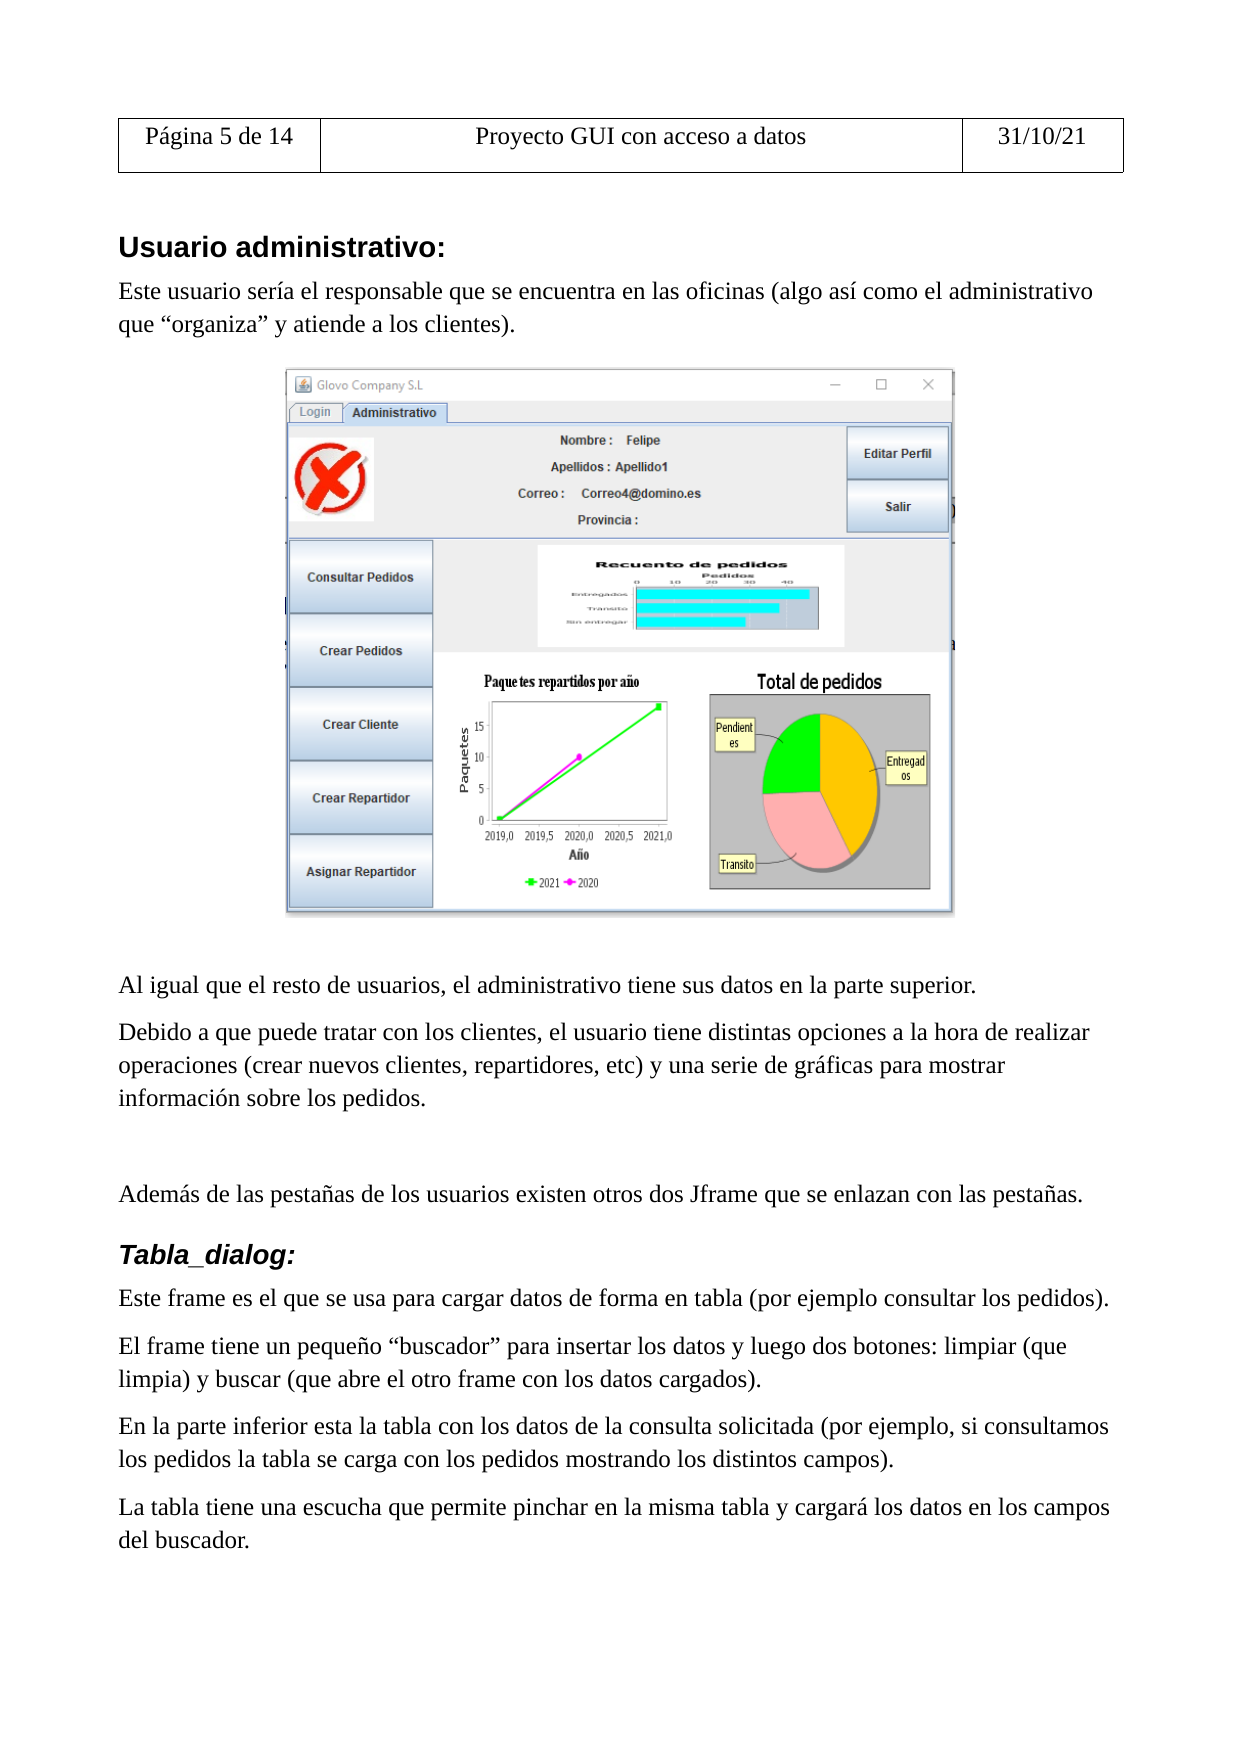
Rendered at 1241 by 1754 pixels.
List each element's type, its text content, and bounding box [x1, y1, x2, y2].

text En la parte inferior esta la tabla con los datos de la consulta solicitada (por ejemplo, si consultamos los pedidos la tabla se carga con los pedidos mostrando los distintos campos). [118, 1411, 1122, 1473]
text Este frame es el que se usa para cargar datos de forma en tabla (por ejemplo consultar los pedidos). [118, 1283, 1122, 1312]
picture [285, 367, 956, 918]
text Además de las pestañas de los usuarios existen otros dos Jframe que se enlazan con las pestañas. [118, 1179, 1122, 1207]
text Debido a que puede tratar con los clientes, el usuario tiene distintas opciones a la hora de realizar operaciones (crear nuevos clientes, repartidores, etc) y una serie de gráficas para mostrar información sobre los pedidos. [118, 1017, 1122, 1112]
subtitle Usuario administrativo: [118, 230, 1122, 264]
text El frame tiene un pequeño “buscador” para insertar los datos y luego dos botones: limpiar (que limpia) y buscar (que abre el otro frame con los datos cargados). [118, 1331, 1122, 1392]
text Este usuario sería el responsable que se encuentra en las oficinas (algo así como el administrativo que “organiza” y atiende a los clientes). [118, 276, 1122, 338]
subtitle Tabla_dialog: [118, 1239, 1122, 1271]
text Al igual que el resto de usuarios, el administrativo tiene sus datos en la parte superior. [118, 970, 1122, 998]
text La tabla tiene una escucha que permite pinchar en la misma tabla y cargará los datos en los campos del buscador. [118, 1492, 1122, 1554]
